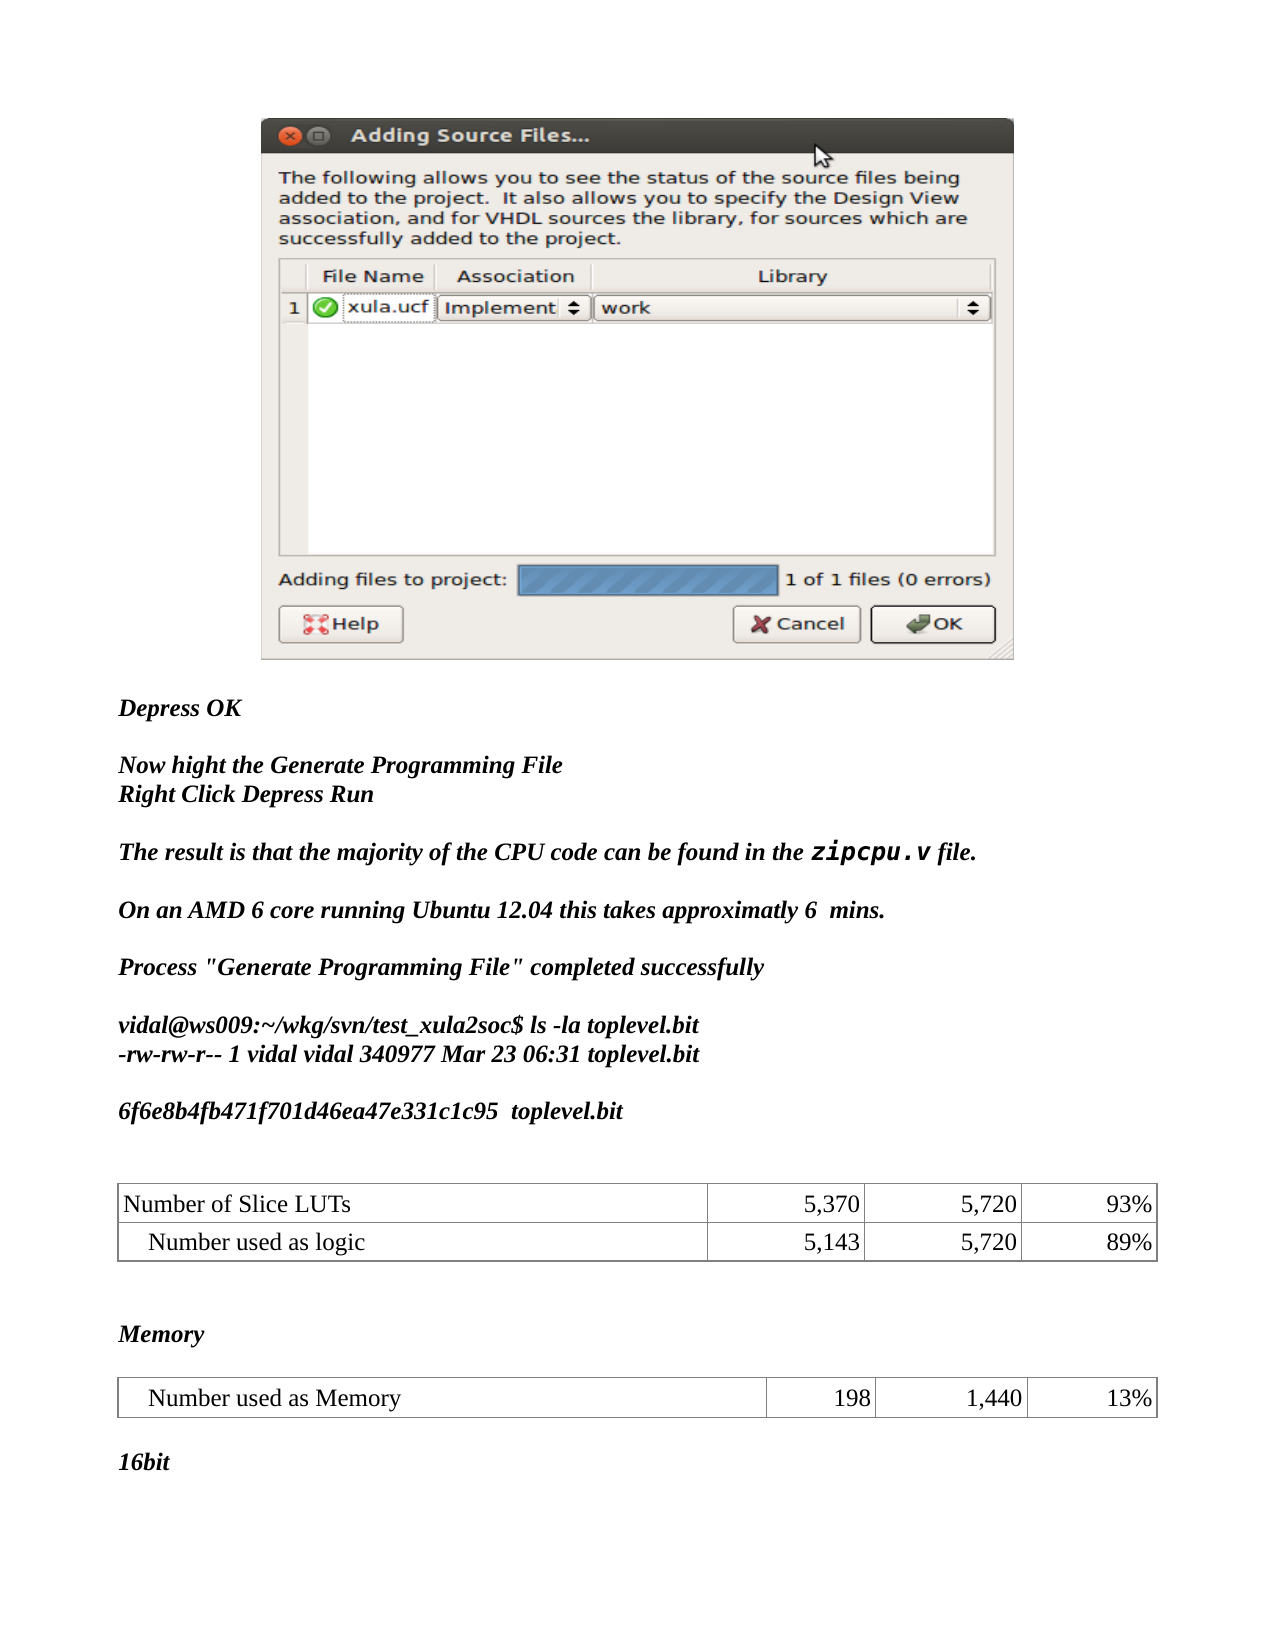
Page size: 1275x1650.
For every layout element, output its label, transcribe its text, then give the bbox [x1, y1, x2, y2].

text Depress OK [118, 693, 1157, 722]
text The result is that the majority of the CPU code can be found in the zipcpu.v file. [118, 837, 1157, 866]
text On an AMD 6 core running Ubuntu 12.04 this takes approximatly 6 mins. [118, 895, 1157, 924]
table_header Number used as Memory [119, 1378, 766, 1417]
text 16bit [118, 1447, 1157, 1476]
picture [261, 118, 1014, 660]
table_header 93% [1022, 1184, 1156, 1222]
table_cell 5,720 [865, 1223, 1021, 1260]
text Process "Generate Programming File" completed successfully [118, 952, 1157, 981]
text Right Click Depress Run [118, 779, 1157, 808]
table_cell 5,143 [708, 1223, 864, 1260]
table_header 5,370 [708, 1184, 864, 1222]
text Now hight the Generate Programming File [118, 751, 1157, 779]
table_header 1,440 [876, 1378, 1027, 1417]
table_header Number of Slice LUTs [119, 1184, 707, 1222]
text -rw-rw-r-- 1 vidal vidal 340977 Mar 23 06:31 toplevel.bit [118, 1039, 1157, 1067]
text 6f6e8b4fb471f701d46ea47e331c1c95 toplevel.bit [118, 1096, 1157, 1125]
table_header 13% [1028, 1378, 1156, 1417]
table_header 5,720 [865, 1184, 1021, 1222]
text Memory [118, 1319, 1157, 1348]
table_cell Number used as logic [119, 1223, 707, 1260]
table_cell 89% [1022, 1223, 1156, 1260]
text vidal@ws009:~/wkg/svn/test_xula2soc$ ls -la toplevel.bit [118, 1010, 1157, 1039]
table_header 198 [767, 1378, 875, 1417]
